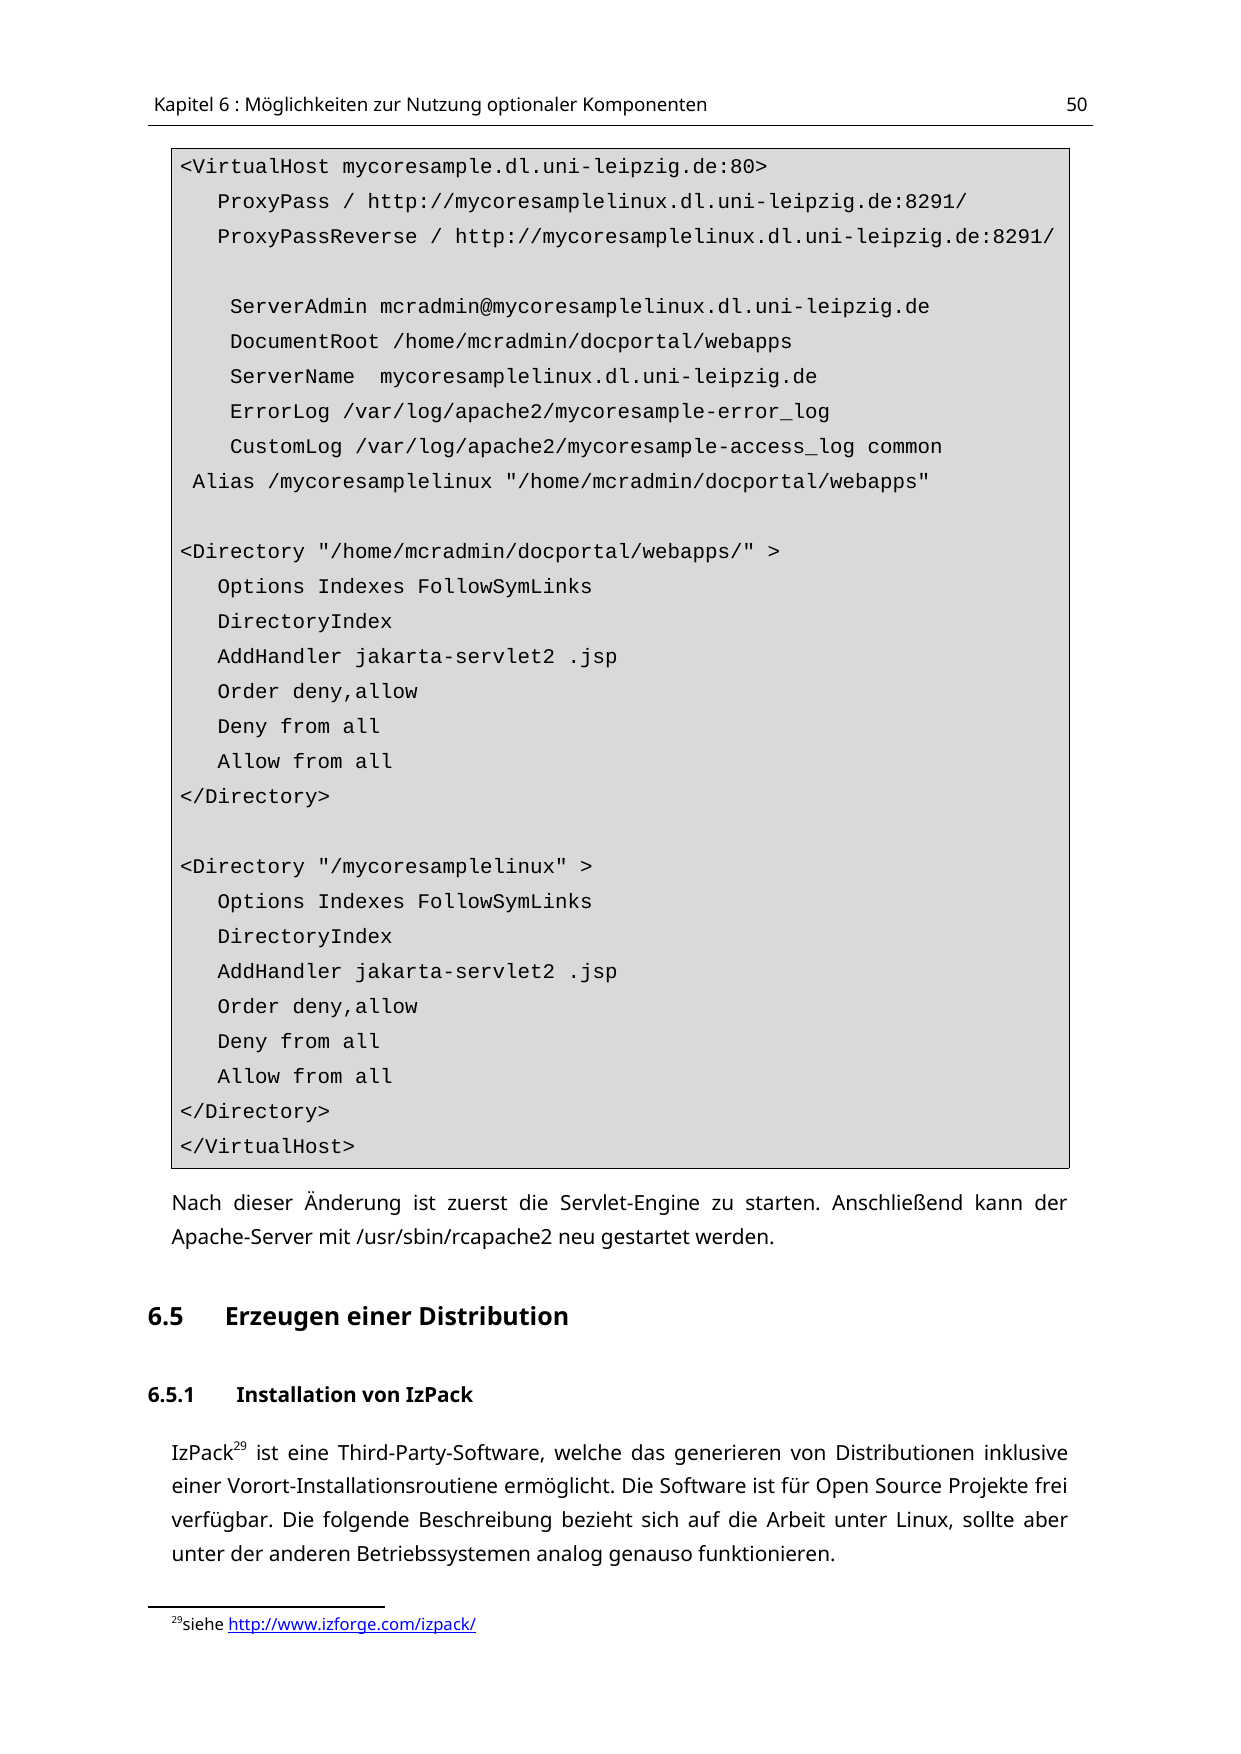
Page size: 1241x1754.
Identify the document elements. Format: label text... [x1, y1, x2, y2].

text ServerName mycoresamplelinux.dl.uni-leipzig.de [172, 358, 1069, 389]
text AddHandler jakarta-servlet2 .jsp [172, 638, 1069, 669]
subtitle Erzeugen einer Distribution [148, 1298, 1092, 1332]
text </Directory> [172, 778, 1069, 809]
text Allow from all [172, 743, 1069, 774]
text DirectoryIndex [172, 603, 1069, 634]
text <VirtualHost mycoresample.dl.uni-leipzig.de:80> [172, 149, 1069, 179]
subtitle Installation von IzPack [148, 1380, 1092, 1408]
text Options Indexes FollowSymLinks [172, 883, 1069, 914]
text CustomLog /var/log/apache2/mycoresample-access_log common [172, 428, 1069, 459]
text DirectoryIndex [172, 918, 1069, 949]
text Nach dieser Änderung ist zuerst die Servlet-Engine zu starten. Anschließend kann der Apache-Server mit /usr/sbin/rcapache2 neu gestartet werden. [171, 1188, 1069, 1250]
text Order deny,allow [172, 673, 1069, 704]
text ServerAdmin mcradmin@mycoresamplelinux.dl.uni-leipzig.de [172, 288, 1069, 319]
text AddHandler jakarta-servlet2 .jsp [172, 953, 1069, 984]
text ProxyPass / http://mycoresamplelinux.dl.uni-leipzig.de:8291/ [172, 183, 1069, 214]
text DocumentRoot /home/mcradmin/docportal/webapps [172, 323, 1069, 354]
text ErrorLog /var/log/apache2/mycoresample-error_log [172, 393, 1069, 424]
text </Directory> [172, 1093, 1069, 1124]
text </VirtualHost> [172, 1128, 1069, 1168]
text Deny from all [172, 1023, 1069, 1054]
text ProxyPassReverse / http://mycoresamplelinux.dl.uni-leipzig.de:8291/ [172, 218, 1069, 249]
text siehe http://www.izforge.com/izpack/ [171, 1613, 1069, 1636]
text Deny from all [172, 708, 1069, 739]
text Alias /mycoresamplelinux "/home/mcradmin/docportal/webapps" [172, 463, 1069, 494]
text Order deny,allow [172, 988, 1069, 1019]
text IzPack ist eine Third-Party-Software, welche das generieren von Distributionen inklusive einer Vorort-Installationsroutiene ermöglicht. Die Software ist für Open Source Projekte frei verfügbar. Die folgende Beschreibung bezieht sich auf die Arbeit unter Linux, sollte aber unter der anderen Betriebssystemen analog genauso funktionieren. [171, 1438, 1069, 1567]
text <Directory "/home/mcradmin/docportal/webapps/" > [172, 533, 1069, 564]
text <Directory "/mycoresamplelinux" > [172, 848, 1069, 879]
text Options Indexes FollowSymLinks [172, 568, 1069, 599]
text Allow from all [172, 1058, 1069, 1089]
